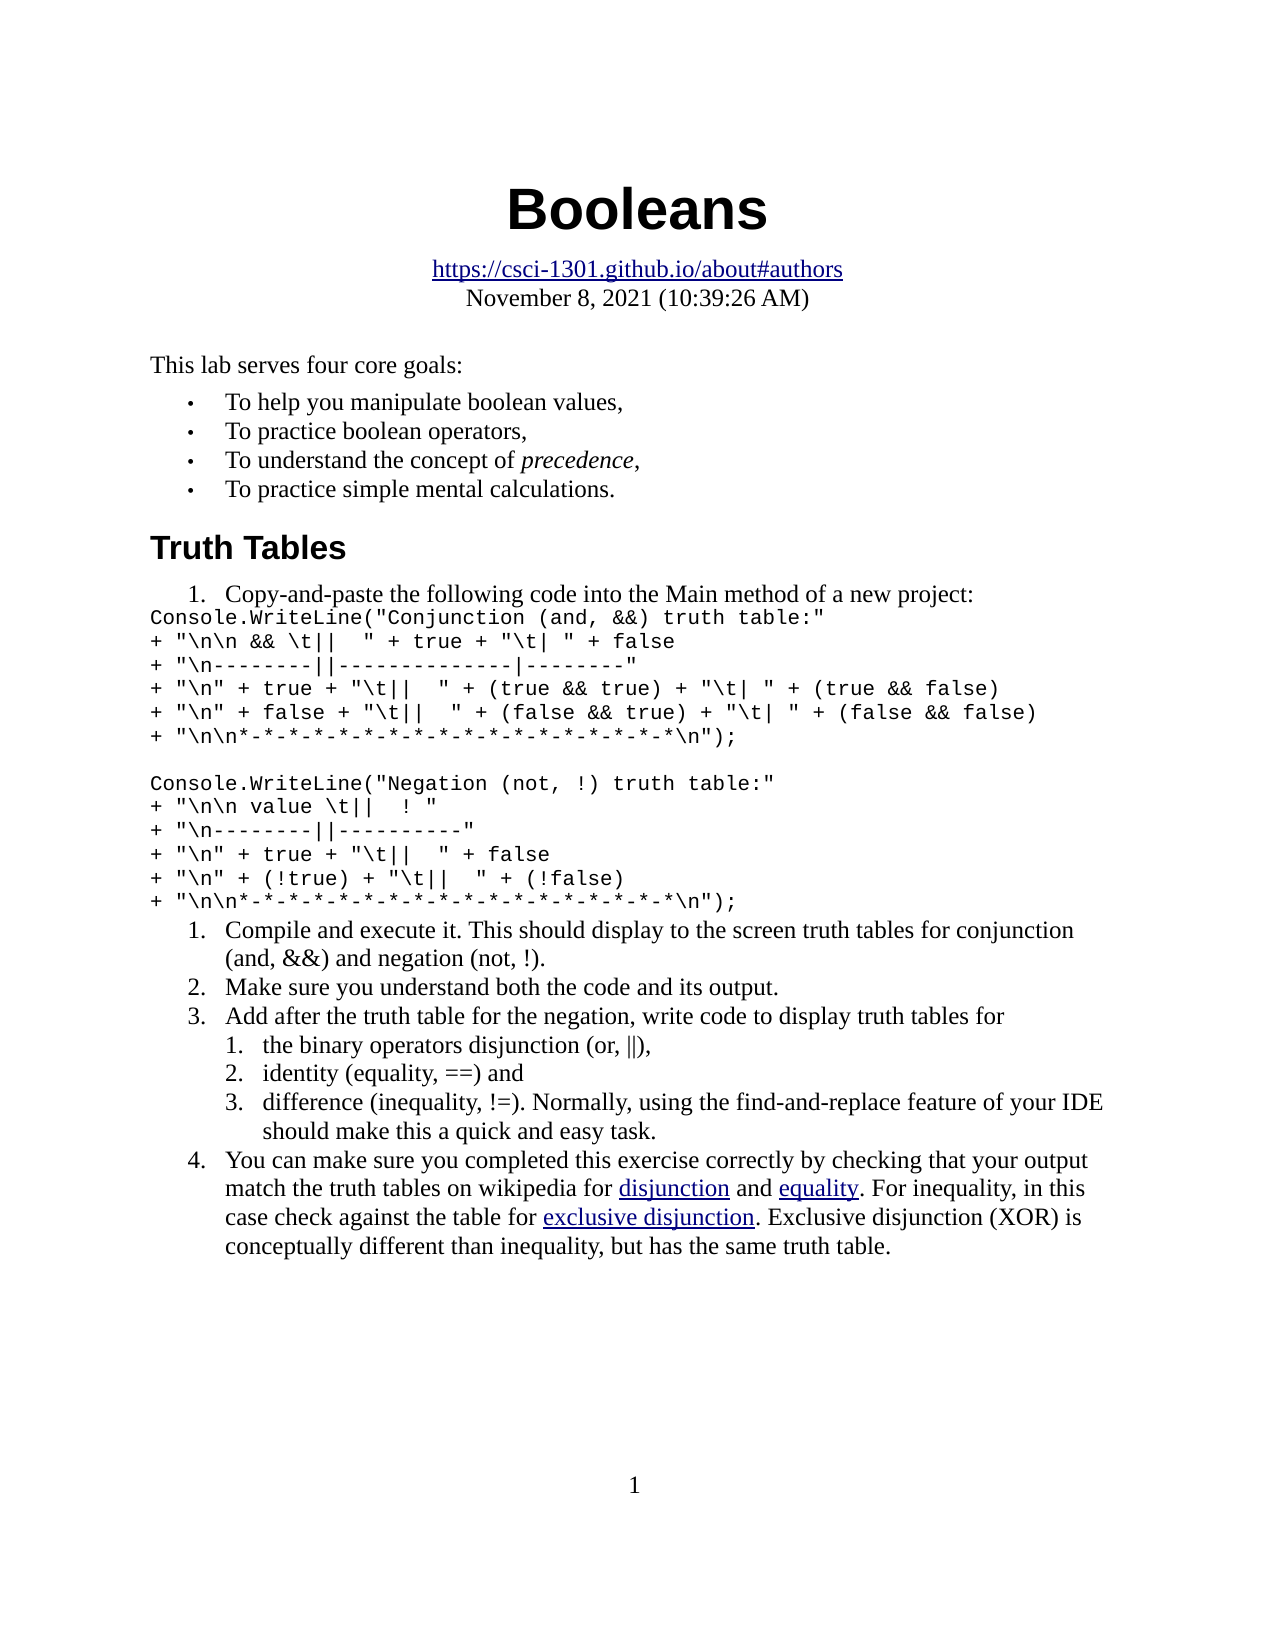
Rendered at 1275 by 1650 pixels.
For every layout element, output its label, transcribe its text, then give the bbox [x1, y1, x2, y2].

text + "\n\n*-*-*-*-*-*-*-*-*-*-*-*-*-*-*-*-*-*\n"); [150, 726, 1125, 749]
text https://csci-1301.github.io/about#authors [150, 254, 1125, 283]
text This lab serves four core goals: [150, 350, 1125, 378]
list Compile and execute it. This should display to the screen truth tables for conjunction (and, &&) and negation (not, !). [187, 915, 1125, 972]
text + "\n" + (!true) + "\t|| " + (!false) [150, 867, 1125, 891]
text + "\n\n*-*-*-*-*-*-*-*-*-*-*-*-*-*-*-*-*-*\n"); [150, 891, 1125, 915]
text + "\n--------||----------" [150, 820, 1125, 844]
list You can make sure you completed this exercise correctly by checking that your output match the truth tables on wikipedia for disjunction and equality. For inequality, in this case check against the table for exclusive disjunction. Exclusive disjunction (XOR) is conceptually different than inequality, but has the same truth table. [187, 1145, 1125, 1260]
list To practice boolean operators, [187, 416, 1125, 445]
text Console.WriteLine("Negation (not, !) truth table:" [150, 773, 1125, 797]
list Copy-and-paste the following code into the Main method of a new project: [187, 579, 1125, 607]
list Make sure you understand both the code and its output. [187, 972, 1125, 1001]
text + "\n\n && \t|| " + true + "\t| " + false [150, 631, 1125, 655]
text November 8, 2021 (10:39:26 AM) [150, 283, 1125, 312]
text + "\n" + true + "\t|| " + false [150, 844, 1125, 867]
text + "\n\n value \t|| ! " [150, 797, 1125, 820]
text + "\n" + false + "\t|| " + (false && true) + "\t| " + (false && false) [150, 702, 1125, 726]
list the binary operators disjunction (or, ||), [225, 1030, 1125, 1058]
text + "\n--------||--------------|--------" [150, 655, 1125, 678]
list Add after the truth table for the negation, write code to display truth tables for [187, 1001, 1125, 1030]
list difference (inequality, !=). Normally, using the find-and-replace feature of your IDE should make this a quick and easy task. [225, 1087, 1125, 1145]
title Booleans [150, 175, 1125, 242]
list To help you manipulate boolean values, [187, 387, 1125, 416]
text Console.WriteLine("Conjunction (and, &&) truth table:" [150, 607, 1125, 631]
subtitle Truth Tables [150, 527, 1125, 566]
text + "\n" + true + "\t|| " + (true && true) + "\t| " + (true && false) [150, 678, 1125, 702]
list To practice simple mental calculations. [187, 474, 1125, 502]
list identity (equality, ==) and [225, 1058, 1125, 1087]
list To understand the concept of precedence, [187, 445, 1125, 474]
